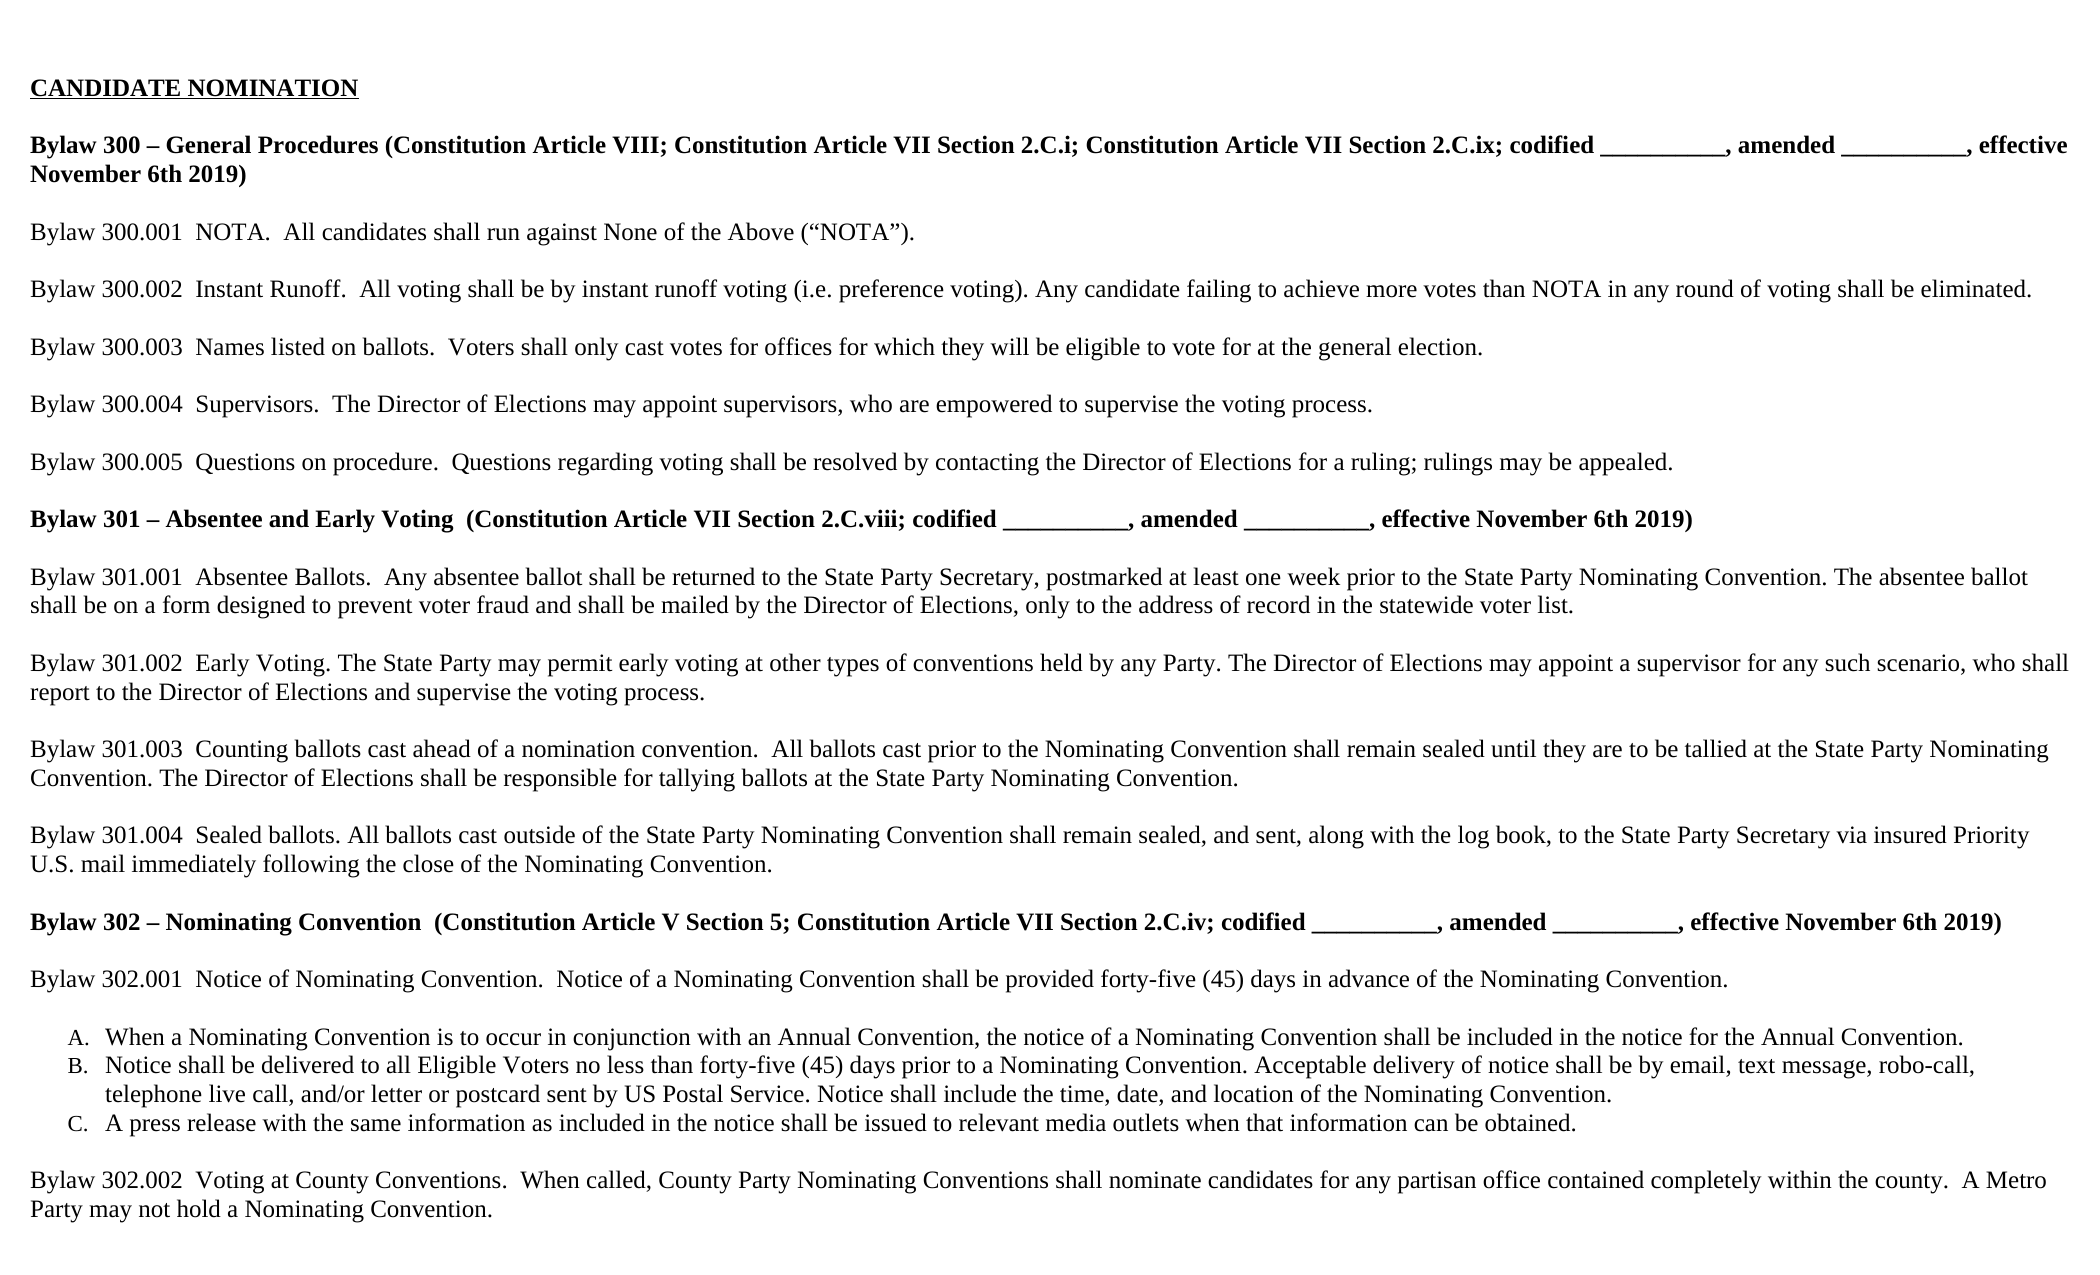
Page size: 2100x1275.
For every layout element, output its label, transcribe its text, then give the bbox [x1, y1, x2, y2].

text Bylaw 302 – Nominating Convention (Constitution Article V Section 5; Constitution Article VII Section 2.C.iv; codified __________, amended __________, effective November 6th 2019) [30, 907, 2070, 936]
text Bylaw 300.001 NOTA. All candidates shall run against None of the Above (“NOTA”). [30, 217, 2070, 246]
text Bylaw 300.003 Names listed on ballots. Voters shall only cast votes for offices for which they will be eligible to vote for at the general election. [30, 332, 2070, 361]
text Bylaw 302.001 Notice of Nominating Convention. Notice of a Nominating Convention shall be provided forty-five (45) days in advance of the Nominating Convention. [30, 964, 2070, 993]
text Bylaw 301.001 Absentee Ballots. Any absentee ballot shall be returned to the State Party Secretary, postmarked at least one week prior to the State Party Nominating Convention. The absentee ballot shall be on a form designed to prevent voter fraud and shall be mailed by the Director of Elections, only to the address of record in the statewide voter list. [30, 562, 2070, 619]
text Bylaw 300.005 Questions on procedure. Questions regarding voting shall be resolved by contacting the Director of Elections for a ruling; rulings may be appealed. [30, 447, 2070, 476]
list When a Nominating Convention is to occur in conjunction with an Annual Convention, the notice of a Nominating Convention shall be included in the notice for the Annual Convention. [67, 1022, 2070, 1051]
text Bylaw 301.002 Early Voting. The State Party may permit early voting at other types of conventions held by any Party. The Director of Elections may appoint a supervisor for any such scenario, who shall report to the Director of Elections and supervise the voting process. [30, 648, 2070, 706]
text Bylaw 301.003 Counting ballots cast ahead of a nomination convention. All ballots cast prior to the Nominating Convention shall remain sealed until they are to be tallied at the State Party Nominating Convention. The Director of Elections shall be responsible for tallying ballots at the State Party Nominating Convention. [30, 734, 2070, 792]
list A press release with the same information as included in the notice shall be issued to relevant media outlets when that information can be obtained. [67, 1108, 2070, 1137]
text Bylaw 301 – Absentee and Early Voting (Constitution Article VII Section 2.C.viii; codified __________, amended __________, effective November 6th 2019) [30, 504, 2070, 533]
text Bylaw 300.002 Instant Runoff. All voting shall be by instant runoff voting (i.e. preference voting). Any candidate failing to achieve more votes than NOTA in any round of voting shall be eliminated. [30, 274, 2070, 303]
text Bylaw 301.004 Sealed ballots. All ballots cast outside of the State Party Nominating Convention shall remain sealed, and sent, along with the log book, to the State Party Secretary via insured Priority U.S. mail immediately following the close of the Nominating Convention. [30, 821, 2070, 878]
text Bylaw 300.004 Supervisors. The Director of Elections may appoint supervisors, who are empowered to supervise the voting process. [30, 389, 2070, 418]
text Bylaw 300 – General Procedures (Constitution Article VIII; Constitution Article VII Section 2.C.i; Constitution Article VII Section 2.C.ix; codified __________, amended __________, effective November 6th 2019) [30, 131, 2070, 188]
text CANDIDATE NOMINATION [30, 73, 2070, 102]
text Bylaw 302.002 Voting at County Conventions. When called, County Party Nominating Conventions shall nominate candidates for any partisan office contained completely within the county. A Metro Party may not hold a Nominating Convention. [30, 1166, 2070, 1223]
list Notice shall be delivered to all Eligible Voters no less than forty-five (45) days prior to a Nominating Convention. Acceptable delivery of notice shall be by email, text message, robo-call, telephone live call, and/or letter or postcard sent by US Postal Service. Notice shall include the time, date, and location of the Nominating Convention. [67, 1051, 2070, 1108]
